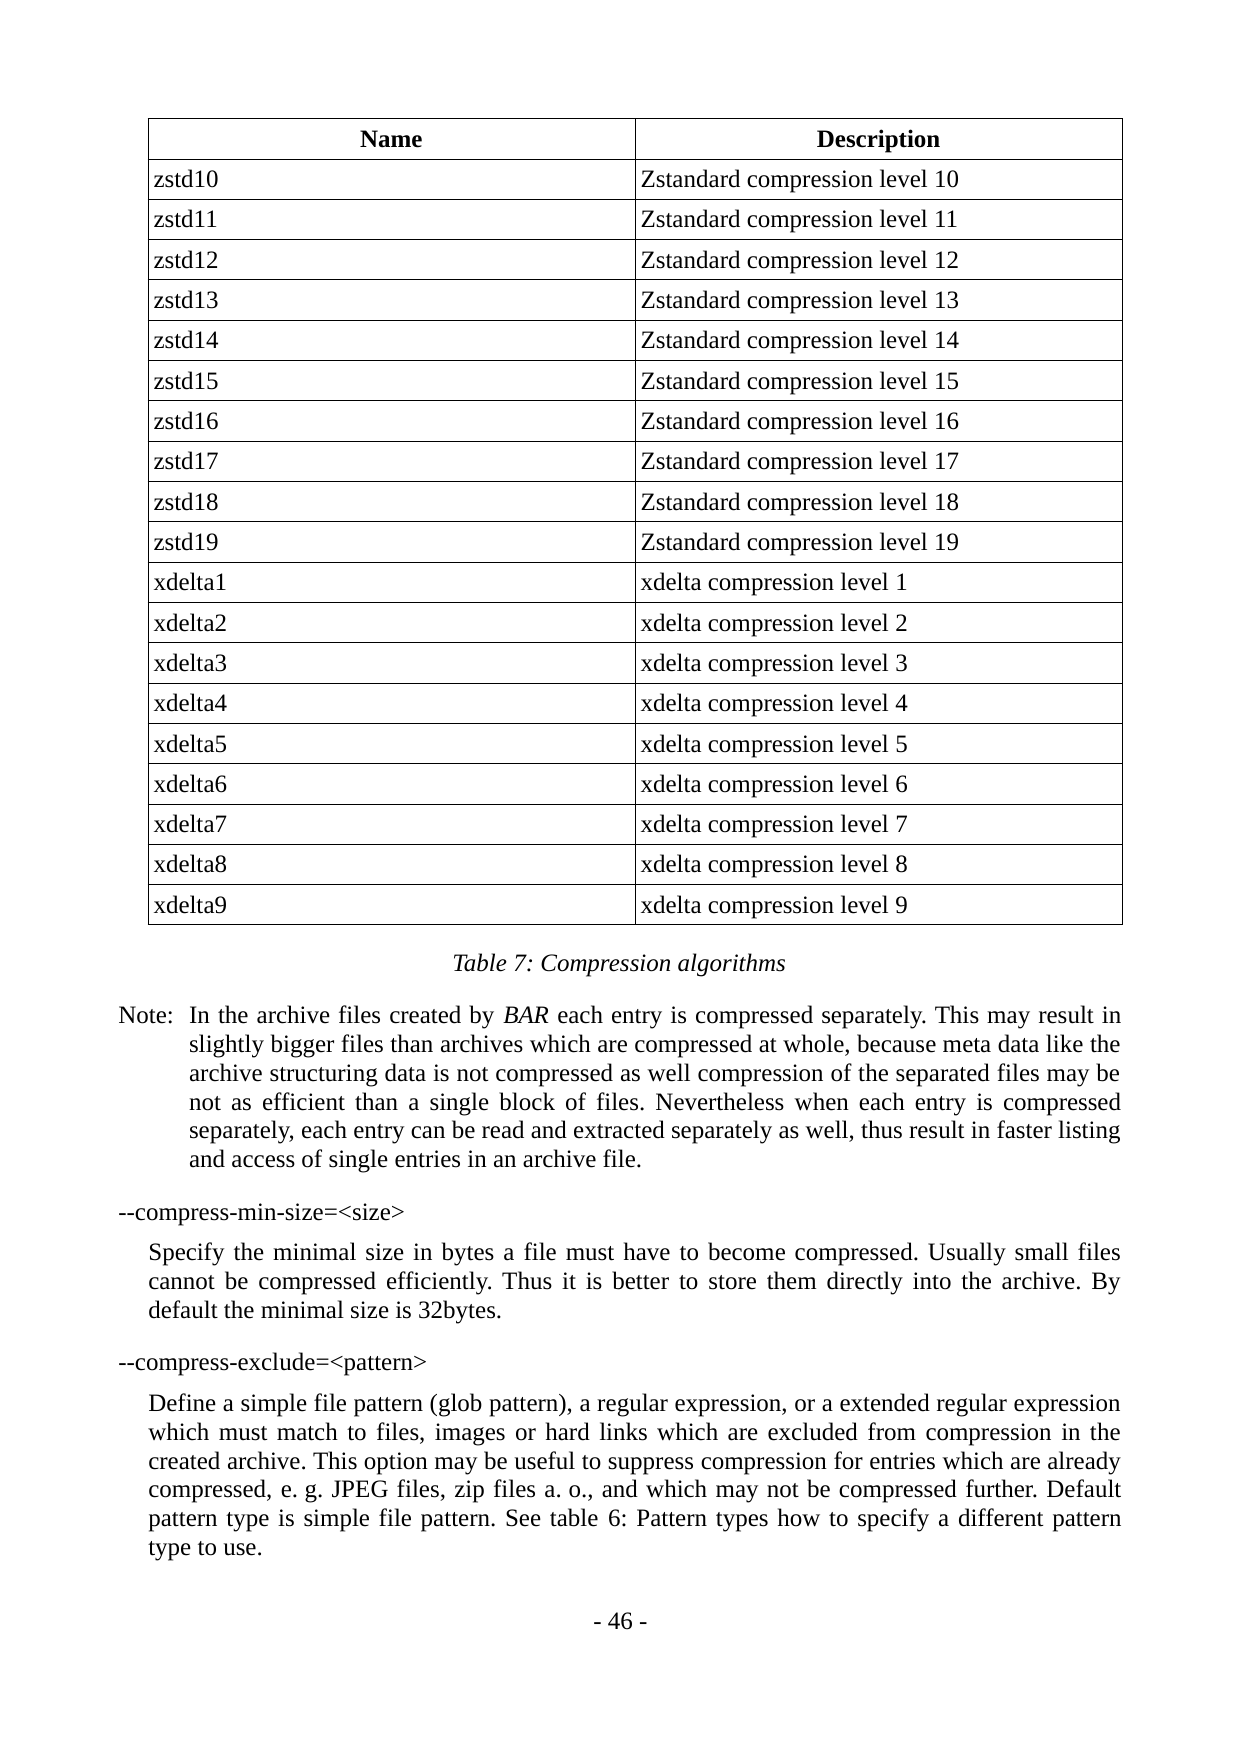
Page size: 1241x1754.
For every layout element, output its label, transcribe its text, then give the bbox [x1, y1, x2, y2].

table_cell xdelta2 [149, 603, 635, 642]
table_cell xdelta compression level 5 [636, 724, 1122, 763]
table_cell xdelta6 [149, 764, 635, 803]
table_cell Zstandard compression level 14 [636, 321, 1122, 360]
text Specify the minimal size in bytes a file must have to become compressed. Usually small files cannot be compressed efficiently. Thus it is better to store them directly into the archive. By default the minimal size is 32bytes. [148, 1237, 1122, 1323]
table_cell Zstandard compression level 10 [636, 160, 1122, 199]
table_cell xdelta4 [149, 684, 635, 723]
table_cell Zstandard compression level 15 [636, 361, 1122, 400]
table_cell xdelta8 [149, 845, 635, 884]
table_cell xdelta compression level 7 [636, 805, 1122, 844]
table_cell xdelta5 [149, 724, 635, 763]
table_cell xdelta7 [149, 805, 635, 844]
table_cell zstd17 [149, 442, 635, 481]
table_cell zstd11 [149, 200, 635, 239]
table_cell zstd16 [149, 401, 635, 441]
table_cell Zstandard compression level 18 [636, 482, 1122, 521]
table_cell xdelta compression level 4 [636, 684, 1122, 723]
table_cell xdelta9 [149, 885, 635, 924]
table_cell Zstandard compression level 17 [636, 442, 1122, 481]
table_cell zstd13 [149, 280, 635, 320]
title --compress-min-size=<size> [118, 1197, 1122, 1225]
table_cell xdelta compression level 2 [636, 603, 1122, 642]
table_header Name [149, 119, 635, 158]
title --compress-exclude=<pattern> [118, 1347, 1122, 1376]
table_cell xdelta compression level 6 [636, 764, 1122, 803]
text Table 7: Compression algorithms [118, 948, 1122, 977]
table_cell xdelta compression level 3 [636, 643, 1122, 682]
table_cell zstd15 [149, 361, 635, 400]
table_cell Zstandard compression level 11 [636, 200, 1122, 239]
table_cell xdelta1 [149, 563, 635, 602]
table_cell zstd19 [149, 522, 635, 562]
table_cell xdelta compression level 1 [636, 563, 1122, 602]
table_cell zstd12 [149, 240, 635, 279]
table_header Description [636, 119, 1122, 158]
text Define a simple file pattern (glob pattern), a regular expression, or a extended regular expression which must match to files, images or hard links which are excluded from compression in the created archive. This option may be useful to suppress compression for entries which are already compressed, e. g. JPEG files, zip files a. o., and which may not be compressed further. Default pattern type is simple file pattern. See table 6: Pattern types how to specify a different pattern type to use. [148, 1388, 1122, 1561]
table_cell zstd10 [149, 160, 635, 199]
table_cell xdelta3 [149, 643, 635, 682]
table_cell Zstandard compression level 19 [636, 522, 1122, 562]
table_cell xdelta compression level 9 [636, 885, 1122, 924]
table_cell Zstandard compression level 13 [636, 280, 1122, 320]
table_cell Zstandard compression level 16 [636, 401, 1122, 441]
table_cell zstd14 [149, 321, 635, 360]
text Note: In the archive files created by BAR each entry is compressed separately. This may result in slightly bigger files than archives which are compressed at whole, because meta data like the archive structuring data is not compressed as well compression of the separated files may be not as efficient than a single block of files. Nevertheless when each entry is compressed separately, each entry can be read and extracted separately as well, thus result in faster listing and access of single entries in an archive file. [118, 1000, 1122, 1173]
table_cell Zstandard compression level 12 [636, 240, 1122, 279]
table_cell zstd18 [149, 482, 635, 521]
table_cell xdelta compression level 8 [636, 845, 1122, 884]
